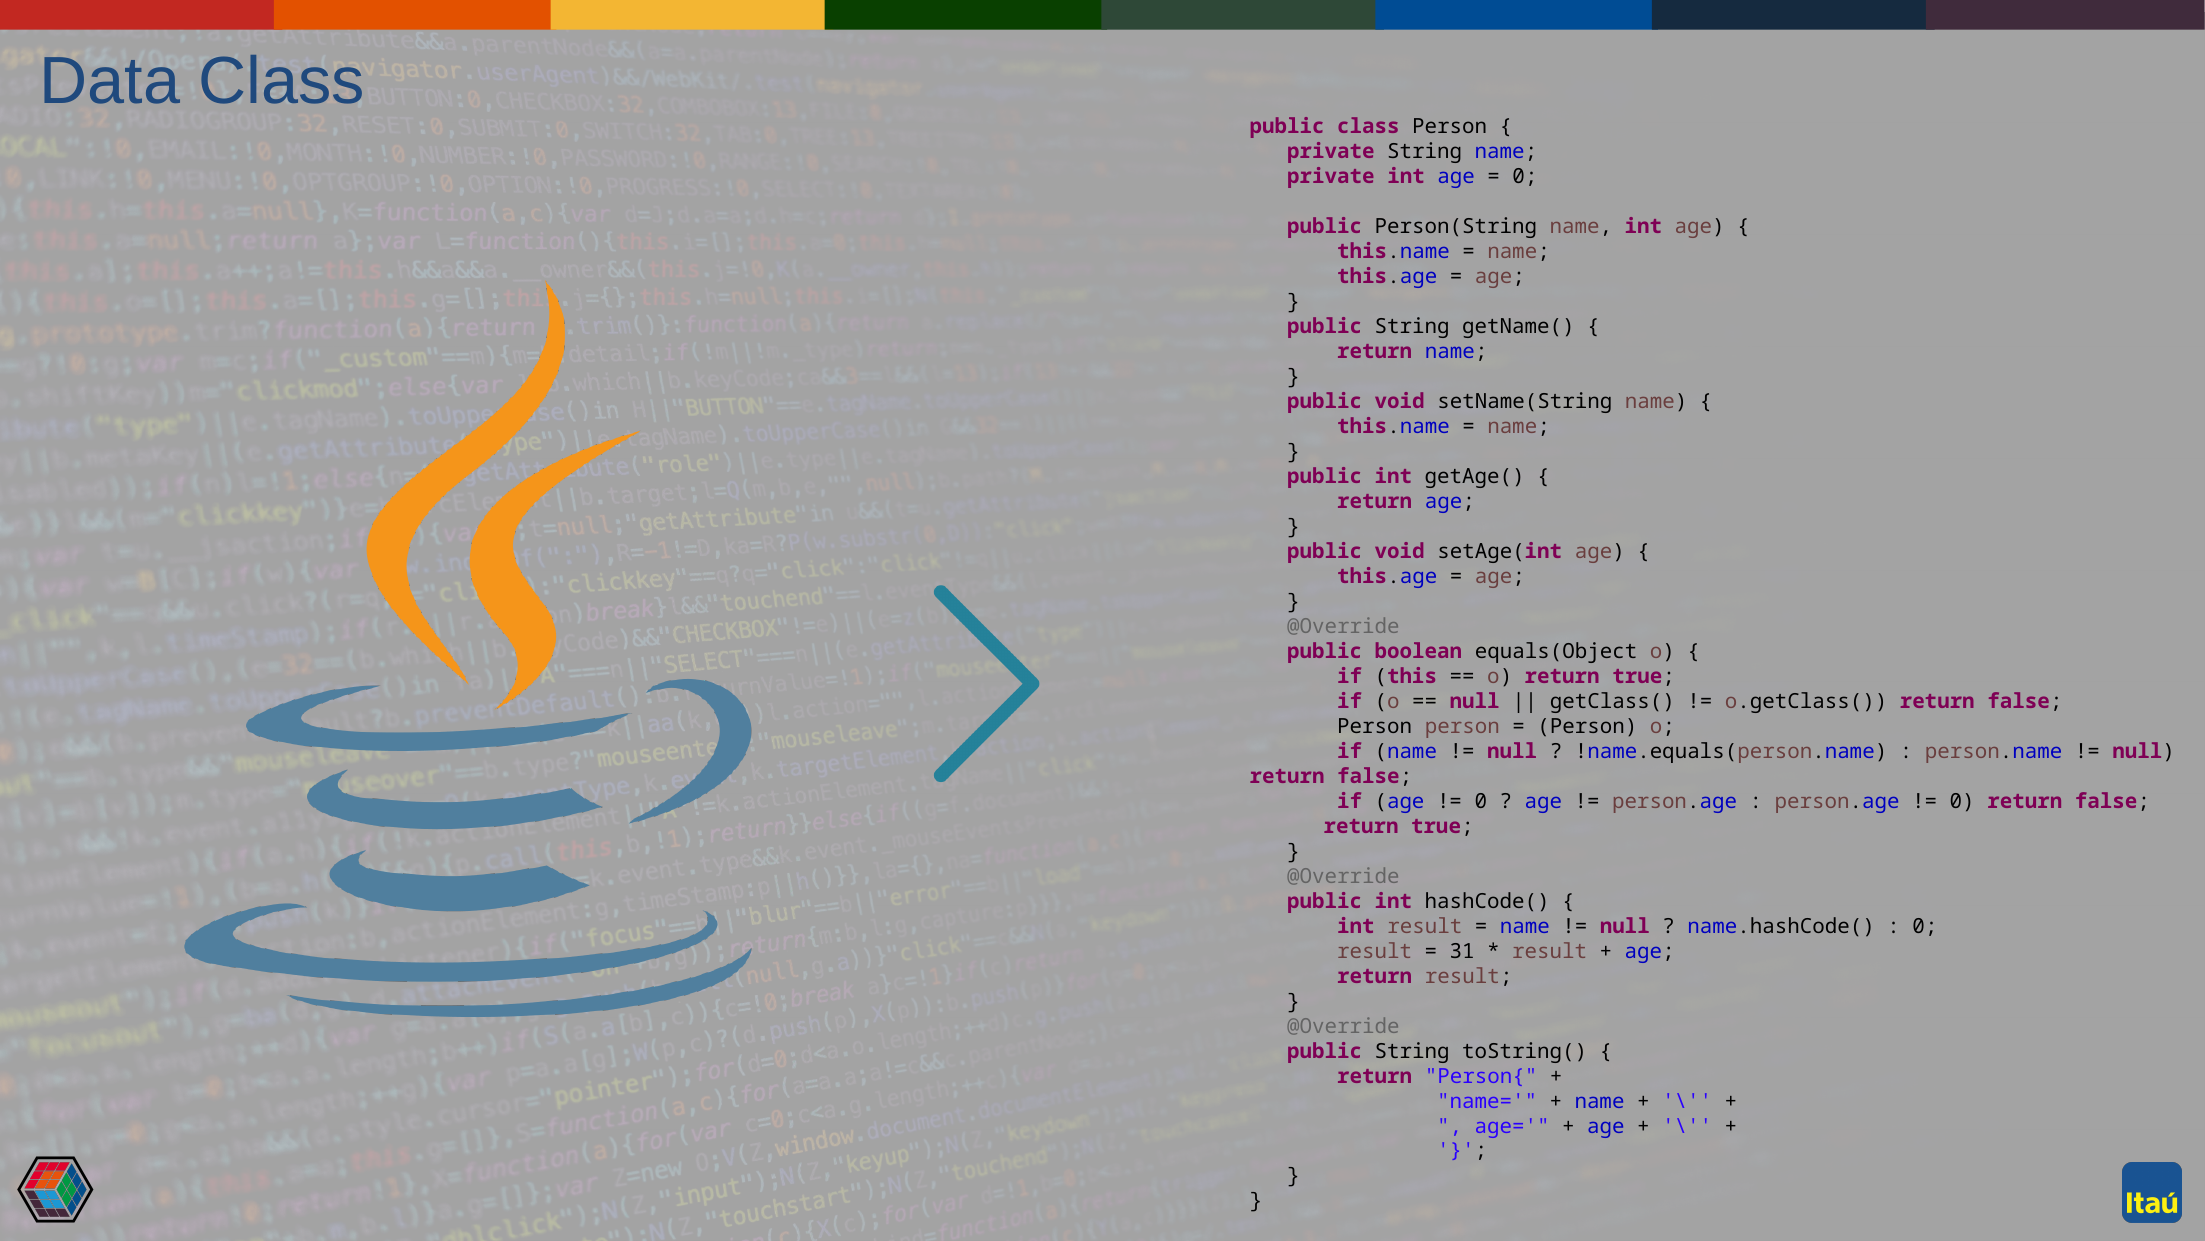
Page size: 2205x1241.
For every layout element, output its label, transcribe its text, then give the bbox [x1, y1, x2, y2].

picture [167, 280, 770, 1047]
picture [877, 574, 1096, 793]
picture [15, 1149, 95, 1229]
text_box Data Class [39, 25, 1587, 127]
text_box public class Person { private String name; private int age = 0; public Person(String name, int age) { this.name = name; this.age = age; } public String getName() { return name; } public void setName(String name) { this.name = name; } public int getAge() { return age; } public void setAge(int age) { this.age = age; } @Override public boolean equals(Object o) { if (this == o) return true; if (o == null || getClass() != o.getClass()) return false; Person person = (Person) o; if (name != null ? !name.equals(person.name) : person.name != null) return false; if (age != 0 ? age != person.age : person.age != 0) return false; return true; } @Override public int hashCode() { int result = name != null ? name.hashCode() : 0; result = 31 * result + age; return result; } @Override public String toString() { return "Person{" + "name='" + name + '\'' + ", age='" + age + '\'' + '}'; } } [1234, 105, 2195, 1228]
